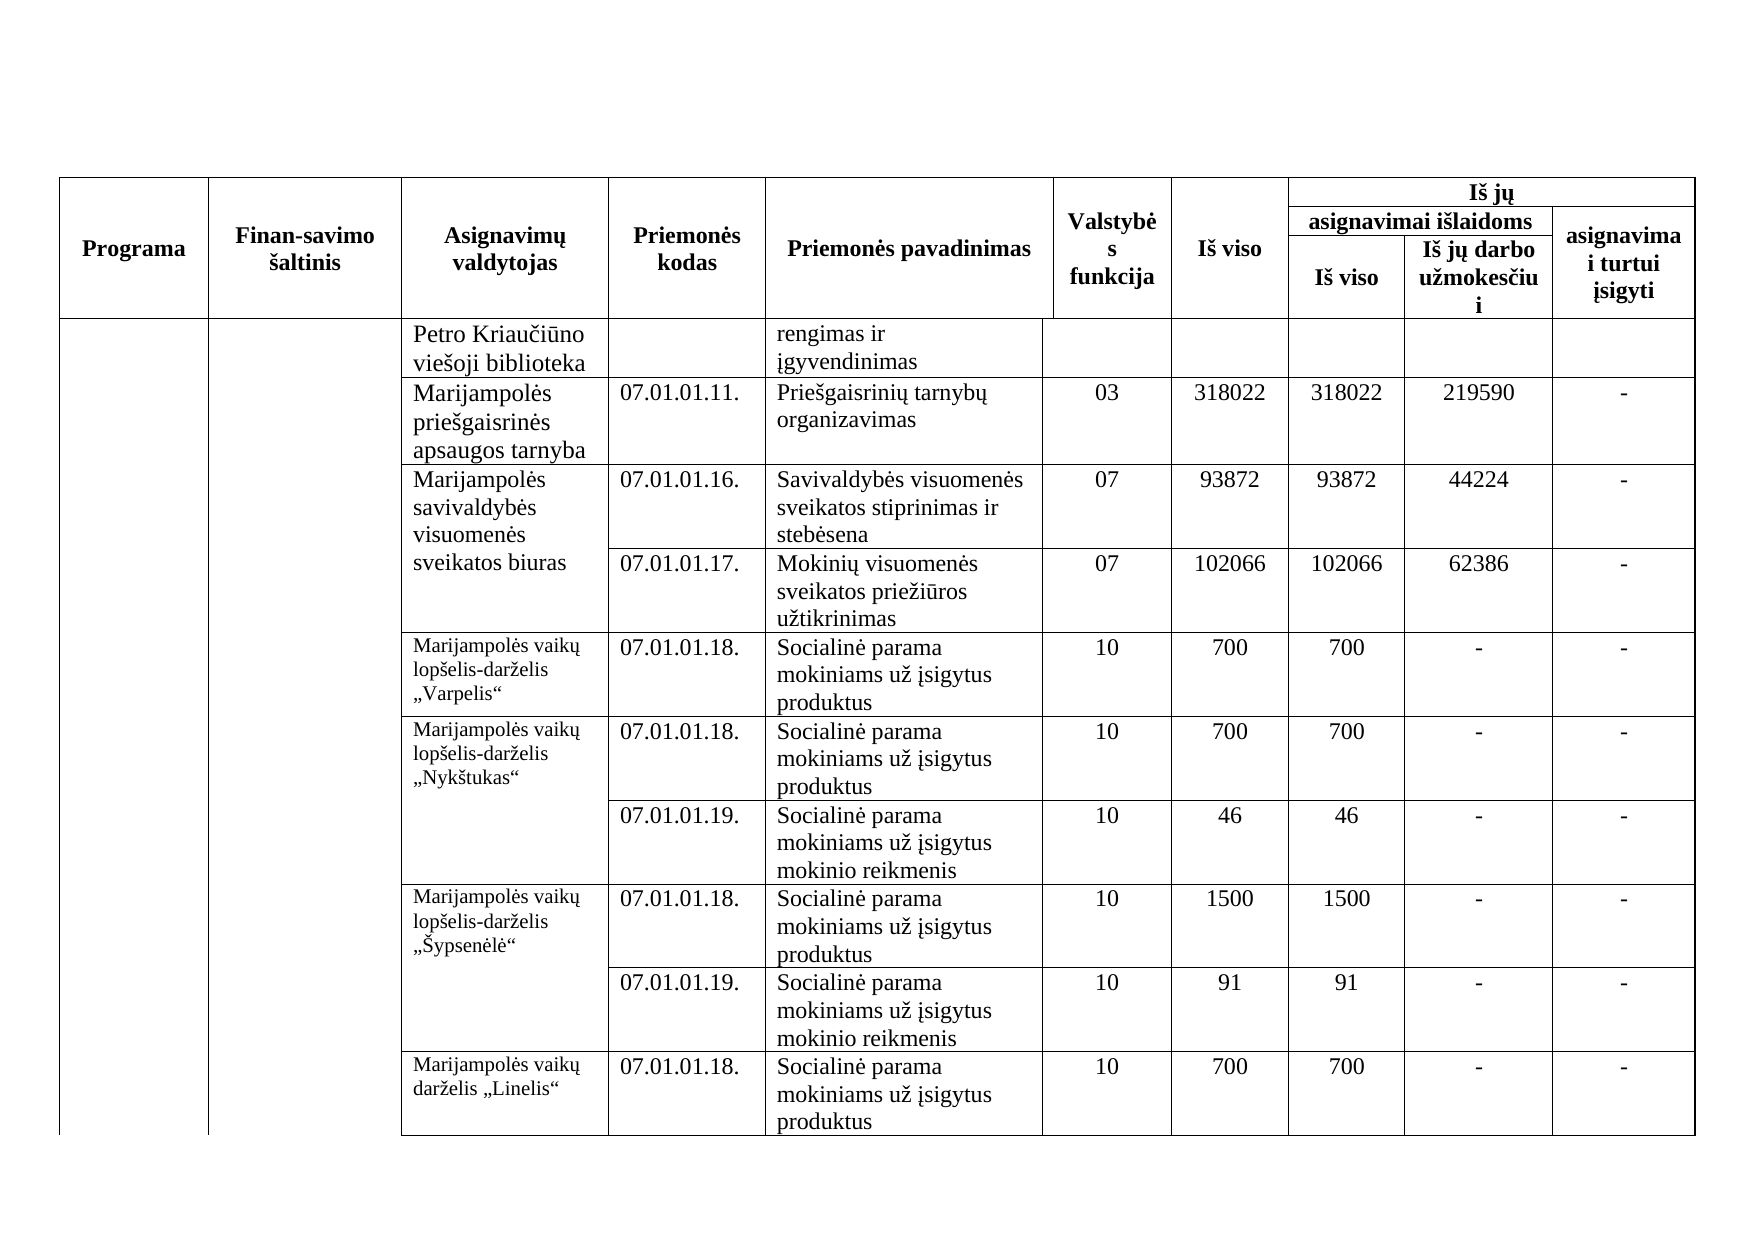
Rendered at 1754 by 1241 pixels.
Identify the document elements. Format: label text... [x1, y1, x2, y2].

table_cell [209, 967, 401, 1051]
table_cell [209, 548, 401, 632]
table_cell 10 [1043, 633, 1171, 716]
table_cell [209, 377, 401, 464]
table_cell 07 [1043, 549, 1171, 632]
table_cell Savivaldybės visuomenės sveikatos stiprinimas ir stebėsena [766, 465, 1042, 548]
table_header Iš jų [1289, 178, 1694, 206]
table_cell - [1553, 465, 1694, 548]
table_cell 93872 [1289, 465, 1404, 548]
table_header Finan-savimo šaltinis [209, 178, 401, 318]
table_cell 700 [1289, 717, 1404, 799]
table_cell 07 [1043, 465, 1171, 548]
table_cell rengimas ir įgyvendinimas [766, 319, 1042, 377]
table_cell [60, 800, 208, 883]
table_header Priemonės pavadinimas [766, 178, 1053, 318]
table_cell - [1553, 633, 1694, 716]
table_header Programa [60, 178, 208, 318]
table_cell - [1553, 549, 1694, 632]
table_cell 62386 [1405, 549, 1552, 632]
table_cell Marijampolės vaikų lopšelis-darželis „Šypsenėlė“ [402, 885, 608, 967]
table_cell - [1405, 968, 1552, 1051]
table_cell - [1405, 633, 1552, 716]
table_cell [60, 319, 208, 377]
table_cell Socialinė parama mokiniams už įsigytus produktus [766, 633, 1042, 716]
table_cell 700 [1172, 1052, 1288, 1135]
table_cell [209, 1051, 401, 1135]
table_cell [60, 716, 208, 799]
table_cell 700 [1289, 633, 1404, 716]
table_header Valstybės funkcija [1054, 178, 1171, 318]
table_cell Socialinė parama mokiniams už įsigytus mokinio reikmenis [766, 801, 1042, 883]
table_cell 1500 [1172, 885, 1288, 967]
table_cell - [1553, 1052, 1694, 1135]
table_cell 07.01.01.16. [609, 465, 765, 548]
table_cell - [1553, 968, 1694, 1051]
table_cell asignavimai išlaidoms [1289, 207, 1552, 234]
table_cell 07.01.01.18. [609, 717, 765, 799]
table_cell 07.01.01.11. [609, 378, 765, 464]
table_cell 07.01.01.19. [609, 801, 765, 883]
table_cell - [1553, 378, 1694, 464]
table_cell - [1553, 801, 1694, 883]
table_header Priemonės kodas [609, 178, 765, 318]
table_cell 93872 [1172, 465, 1288, 548]
table_cell [60, 548, 208, 632]
table_cell [209, 716, 401, 799]
table_cell 1500 [1289, 885, 1404, 967]
table_cell [209, 464, 401, 548]
table_cell - [1405, 717, 1552, 799]
table_cell - [1405, 801, 1552, 883]
table_cell Socialinė parama mokiniams už įsigytus produktus [766, 885, 1042, 967]
table_cell Marijampolės vaikų lopšelis-darželis „Nykštukas“ [402, 717, 608, 799]
table_cell 700 [1289, 1052, 1404, 1135]
table_cell [1172, 319, 1288, 377]
table_cell - [1553, 717, 1694, 799]
table_cell - [1553, 319, 1694, 377]
table_cell 91 [1172, 968, 1288, 1051]
table_cell Marijampolės priešgaisrinės apsaugos tarnyba [402, 378, 608, 464]
table_cell Socialinė parama mokiniams už įsigytus produktus [766, 1052, 1042, 1135]
table_header Iš viso [1172, 178, 1288, 318]
table_cell 318022 [1172, 378, 1288, 464]
table_cell Socialinė parama mokiniams už įsigytus mokinio reikmenis [766, 968, 1042, 1051]
table_cell [60, 632, 208, 716]
table_cell 10 [1043, 717, 1171, 799]
table_cell [209, 632, 401, 716]
table_cell 46 [1289, 801, 1404, 883]
table_cell [209, 319, 401, 377]
table_cell [209, 800, 401, 883]
table_cell Marijampolės vaikų darželis „Linelis“ [402, 1052, 608, 1135]
table_cell [402, 800, 608, 883]
table_cell [1289, 319, 1404, 377]
table_cell [1043, 319, 1171, 377]
table_cell 07.01.01.18. [609, 633, 765, 716]
table_cell asignavimai turtui įsigyti [1553, 207, 1694, 318]
table_cell - [1405, 885, 1552, 967]
table_cell [209, 884, 401, 967]
table_cell - [1553, 885, 1694, 967]
table_cell 44224 [1405, 465, 1552, 548]
table_cell Socialinė parama mokiniams už įsigytus produktus [766, 717, 1042, 799]
table_cell Iš viso [1289, 236, 1404, 318]
table_cell [60, 967, 208, 1051]
table_cell - [1405, 1052, 1552, 1135]
table_cell 46 [1172, 801, 1288, 883]
table_cell 07.01.01.18. [609, 885, 765, 967]
table_cell Priešgaisrinių tarnybų organizavimas [766, 378, 1042, 464]
table_cell 91 [1289, 968, 1404, 1051]
table_cell [402, 967, 608, 1051]
table_cell 10 [1043, 968, 1171, 1051]
table_cell 07.01.01.19. [609, 968, 765, 1051]
table_cell 102066 [1289, 549, 1404, 632]
table_cell 318022 [1289, 378, 1404, 464]
table_cell 07.01.01.18. [609, 1052, 765, 1135]
table_cell 03 [1043, 378, 1171, 464]
table_cell 10 [1043, 885, 1171, 967]
table_cell Petro Kriaučiūno viešoji biblioteka [402, 319, 608, 377]
table_cell 219590 [1405, 378, 1552, 464]
table_cell [60, 377, 208, 464]
table_cell Marijampolės vaikų lopšelis-darželis „Varpelis“ [402, 633, 608, 716]
table_cell 10 [1043, 801, 1171, 883]
table_cell 700 [1172, 633, 1288, 716]
table_header Asignavimų valdytojas [402, 178, 608, 318]
table_cell 07.01.01.17. [609, 549, 765, 632]
table_cell 10 [1043, 1052, 1171, 1135]
table_cell Mokinių visuomenės sveikatos priežiūros užtikrinimas [766, 549, 1042, 632]
table_cell [60, 1051, 208, 1135]
table_cell 102066 [1172, 549, 1288, 632]
table_cell [60, 884, 208, 967]
table_cell [60, 464, 208, 548]
table_cell Marijampolės savivaldybės visuomenės sveikatos biuras [402, 465, 608, 632]
table_cell Iš jų darbo užmokesčiui [1405, 236, 1552, 318]
table_cell [609, 319, 765, 377]
table_cell - [1405, 319, 1552, 377]
table_cell 700 [1172, 717, 1288, 799]
